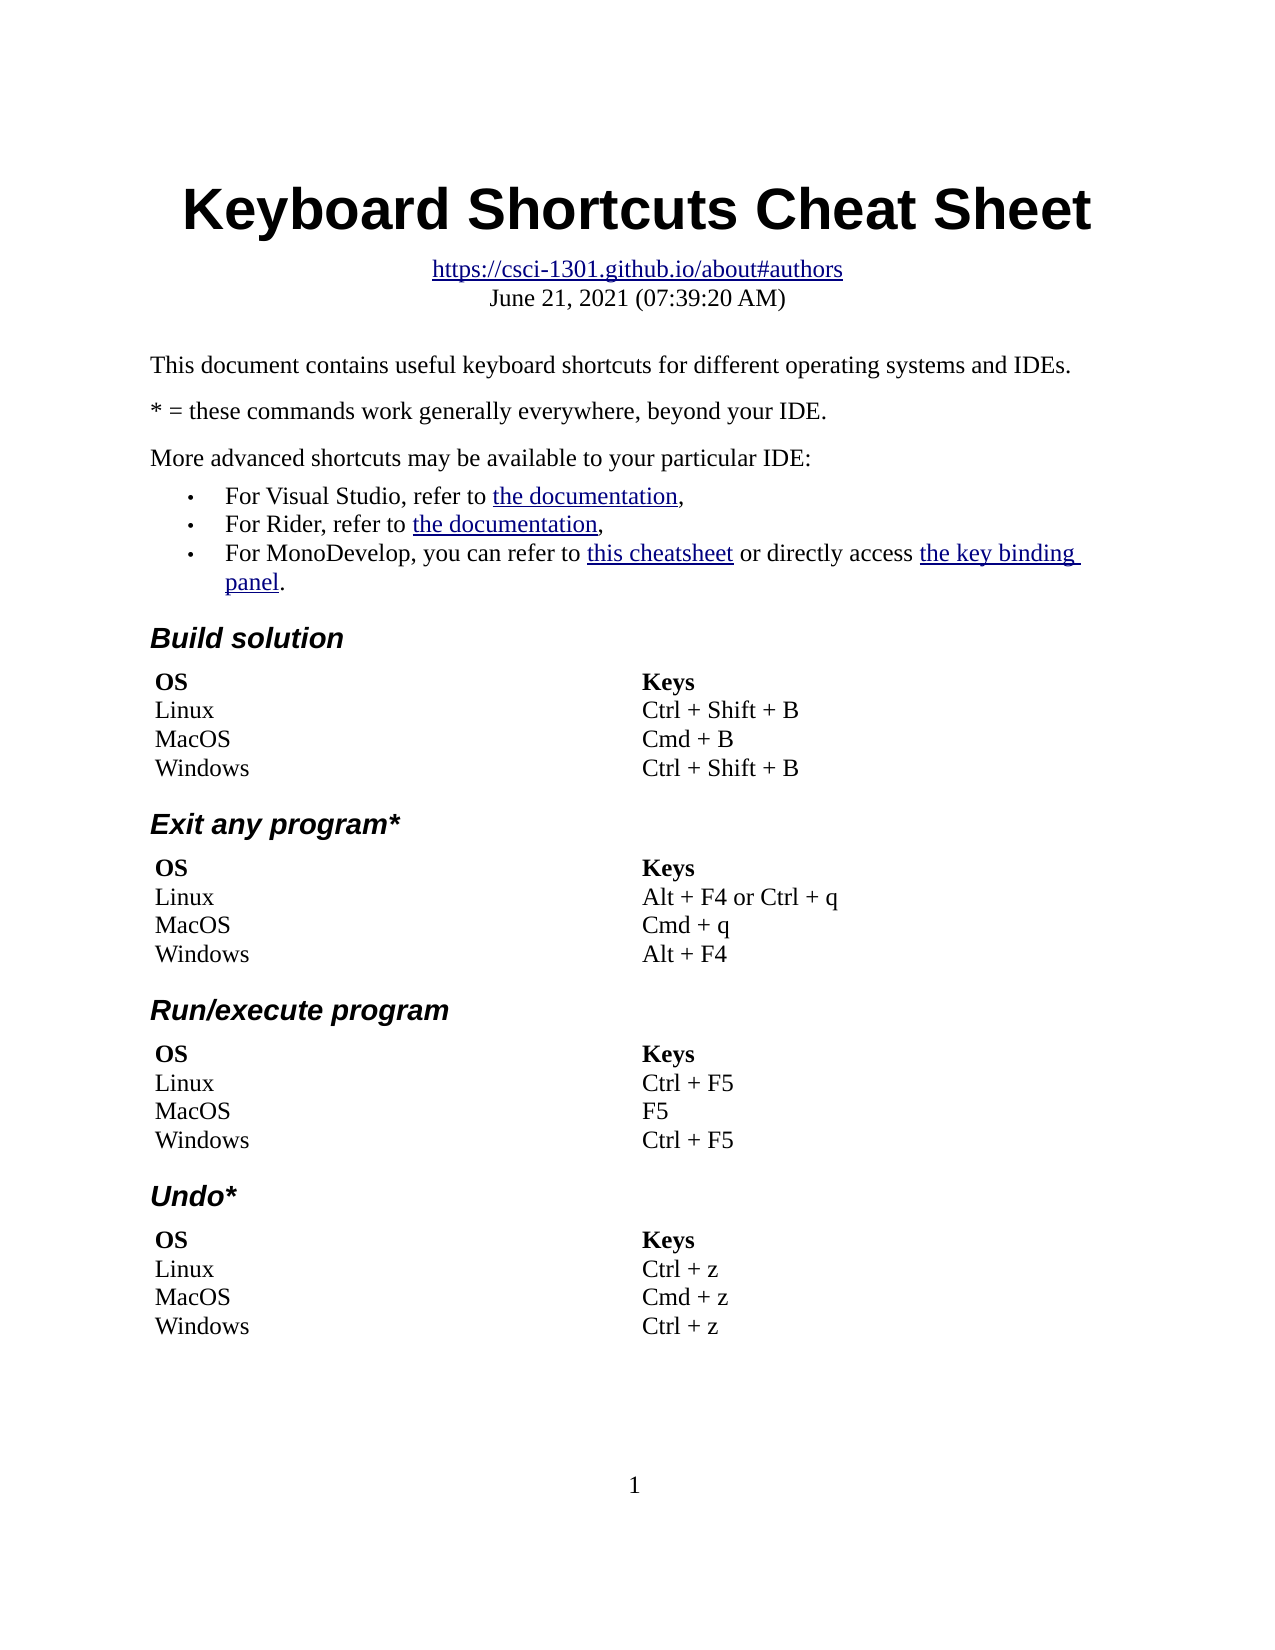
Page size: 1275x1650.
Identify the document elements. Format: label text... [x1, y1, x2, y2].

table_cell Ctrl + z [638, 1254, 1125, 1282]
table_cell Alt + F4 or Ctrl + q [638, 882, 1125, 910]
text https://csci-1301.github.io/about#authors [150, 254, 1125, 283]
table_header OS [150, 853, 637, 882]
table_header Keys [638, 1039, 1125, 1068]
table_header Keys [638, 667, 1125, 696]
table_cell Linux [150, 696, 637, 724]
table_cell MacOS [150, 1096, 637, 1125]
table_cell Linux [150, 1068, 637, 1096]
subtitle Run/execute program [150, 993, 1125, 1026]
table_cell Ctrl + Shift + B [638, 696, 1125, 724]
table_cell Windows [150, 1311, 637, 1340]
table_header Keys [638, 853, 1125, 882]
table_header Keys [638, 1225, 1125, 1254]
table_header OS [150, 667, 637, 696]
text June 21, 2021 (07:39:20 AM) [150, 283, 1125, 312]
table_cell MacOS [150, 910, 637, 939]
table_cell Cmd + B [638, 724, 1125, 753]
table_cell Windows [150, 1125, 637, 1154]
table_cell Ctrl + z [638, 1311, 1125, 1340]
list For Visual Studio, refer to the documentation, [187, 481, 1125, 509]
subtitle Exit any program* [150, 807, 1125, 840]
list For MonoDevelop, you can refer to this cheatsheet or directly access the key binding panel. [187, 538, 1125, 596]
subtitle Undo* [150, 1179, 1125, 1212]
text More advanced shortcuts may be available to your particular IDE: [150, 443, 1125, 472]
text * = these commands work generally everywhere, beyond your IDE. [150, 396, 1125, 425]
list For Rider, refer to the documentation, [187, 509, 1125, 538]
title Keyboard Shortcuts Cheat Sheet [150, 175, 1125, 242]
table_cell Linux [150, 1254, 637, 1282]
table_cell Cmd + z [638, 1283, 1125, 1311]
table_cell Ctrl + F5 [638, 1068, 1125, 1096]
table_cell Cmd + q [638, 910, 1125, 939]
table_cell Windows [150, 939, 637, 968]
table_header OS [150, 1039, 637, 1068]
table_cell Alt + F4 [638, 939, 1125, 968]
table_cell Ctrl + F5 [638, 1125, 1125, 1154]
table_cell MacOS [150, 1283, 637, 1311]
table_cell MacOS [150, 724, 637, 753]
table_header OS [150, 1225, 637, 1254]
subtitle Build solution [150, 621, 1125, 654]
table_cell Ctrl + Shift + B [638, 753, 1125, 782]
table_cell Linux [150, 882, 637, 910]
table_cell Windows [150, 753, 637, 782]
table_cell F5 [638, 1096, 1125, 1125]
text This document contains useful keyboard shortcuts for different operating systems and IDEs. [150, 350, 1125, 378]
